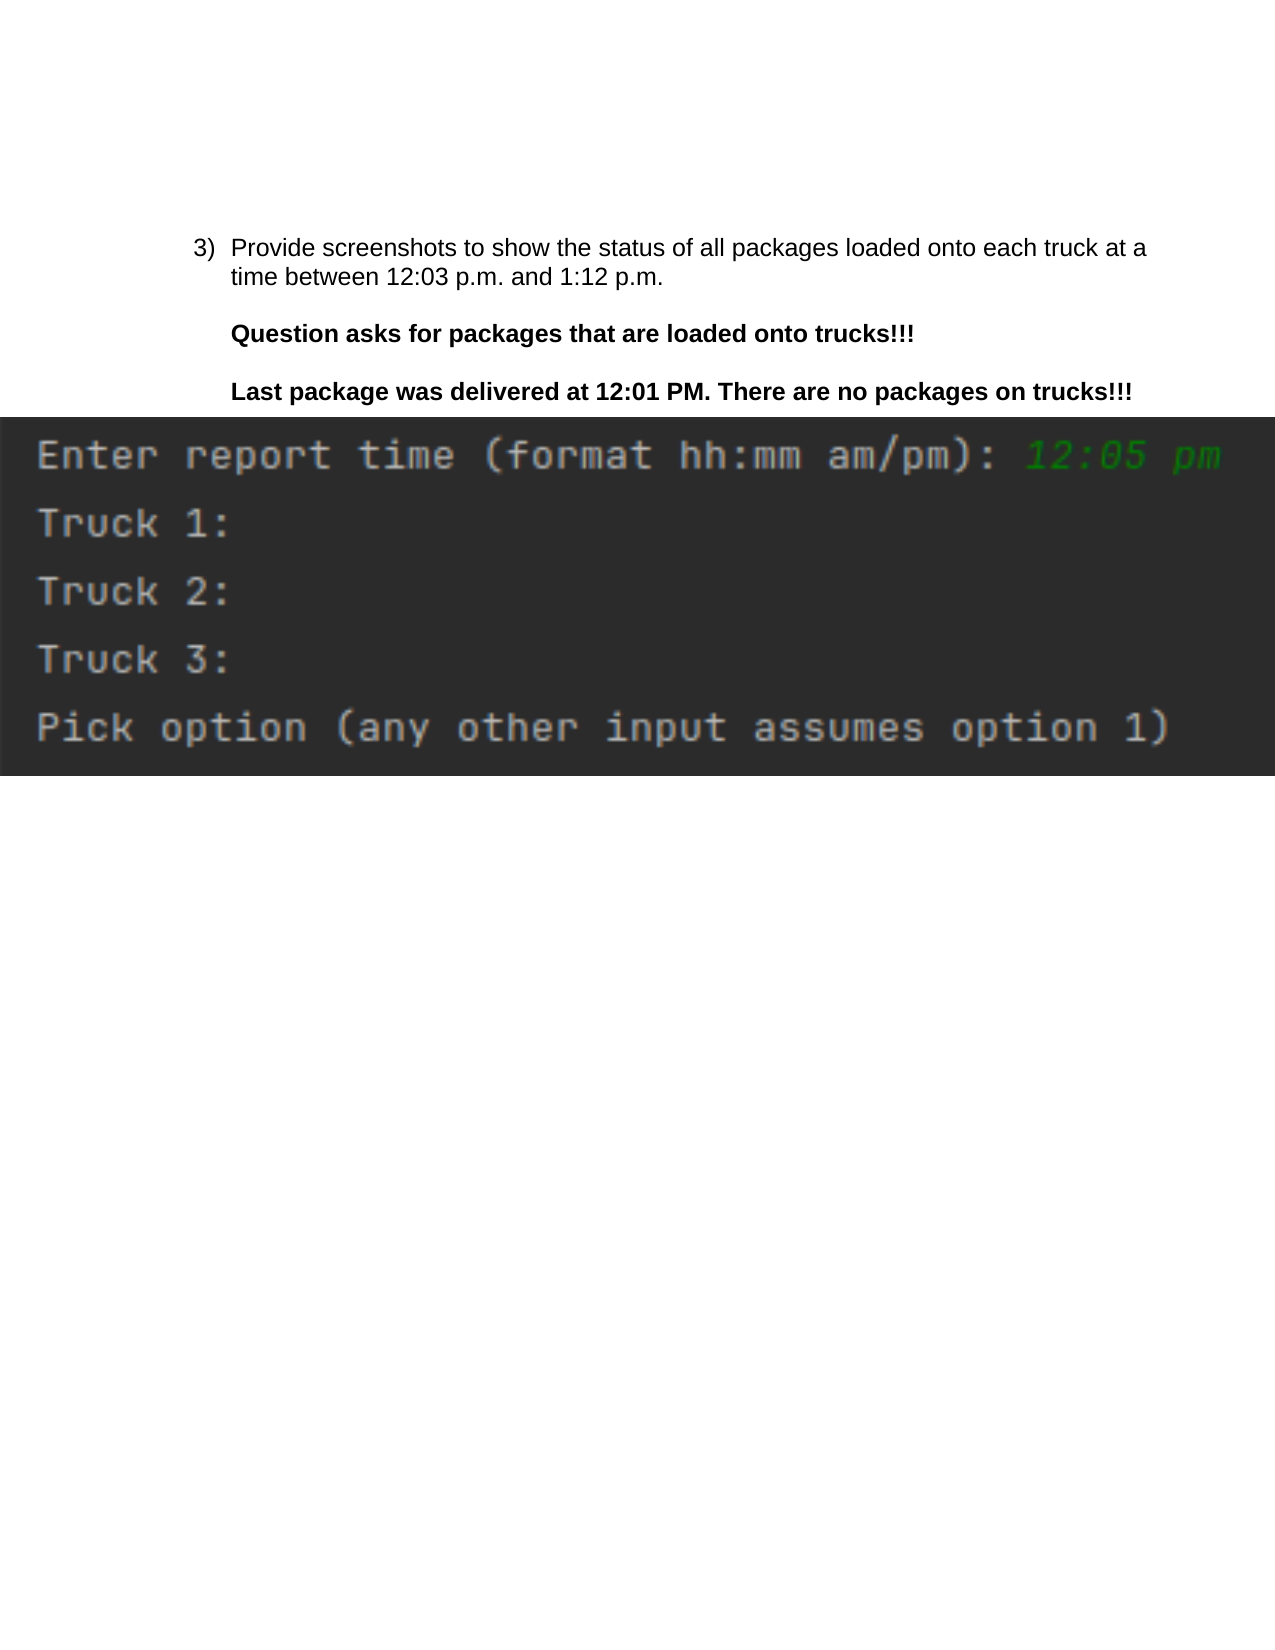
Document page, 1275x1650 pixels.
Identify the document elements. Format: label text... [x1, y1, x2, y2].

list [193, 776, 1157, 1523]
picture [0, 417, 1275, 776]
list [193, 118, 1157, 233]
list Provide screenshots to show the status of all packages loaded onto each truck at a time between 12:03 p.m. and 1:12 p.m. Question asks for packages that are loaded onto trucks!!! Last package was delivered at 12:01 PM. There are no packages on trucks!!! [193, 233, 1157, 417]
